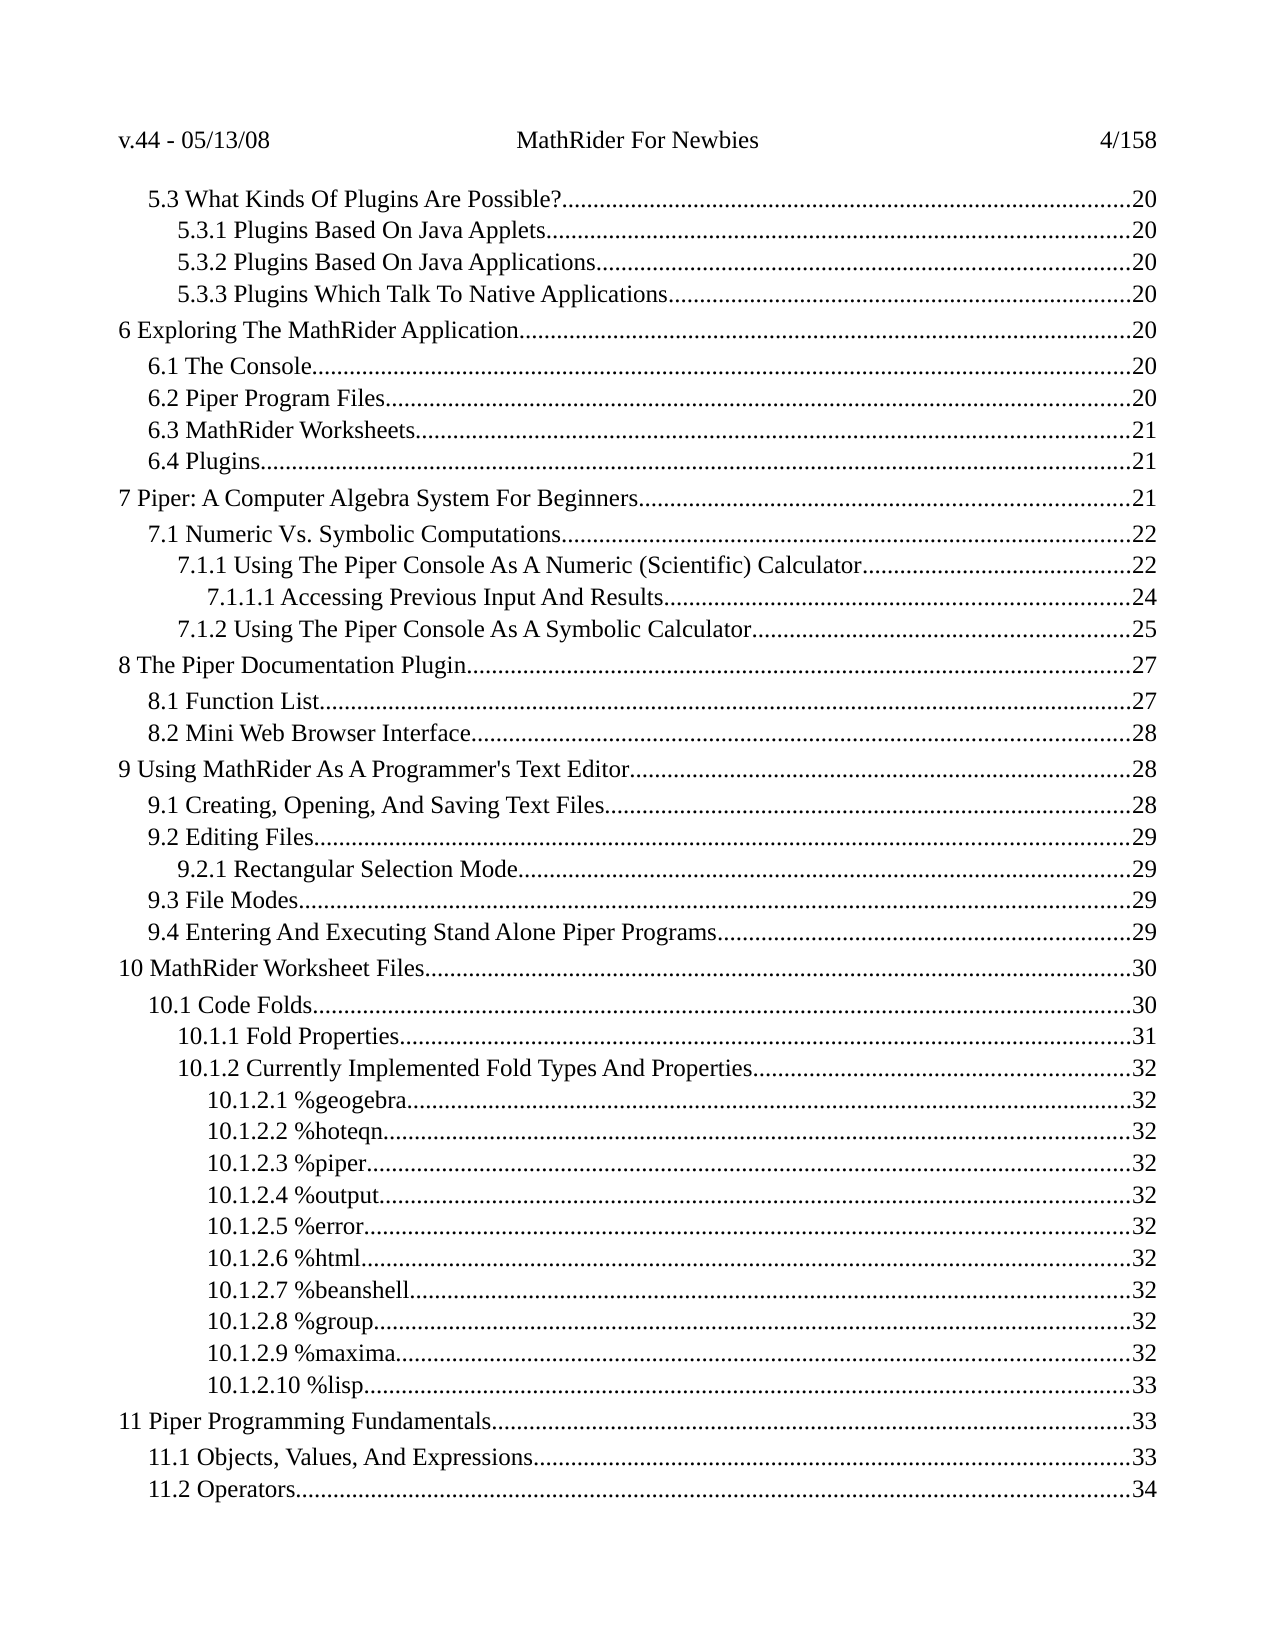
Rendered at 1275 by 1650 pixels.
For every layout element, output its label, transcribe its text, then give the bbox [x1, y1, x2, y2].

text 10.1.2 Currently Implemented Fold Types And Properties 32 [177, 1053, 1157, 1082]
text 11 Piper Programming Fundamentals 33 [118, 1406, 1157, 1435]
text 5.3 What Kinds Of Plugins Are Possible? 20 [148, 184, 1157, 213]
text 10.1.2.10 %lisp 33 [207, 1370, 1157, 1398]
text 10.1.2.6 %html 32 [207, 1243, 1157, 1272]
text 7.1 Numeric Vs. Symbolic Computations 22 [148, 519, 1157, 548]
text 7.1.1.1 Accessing Previous Input And Results 24 [207, 582, 1157, 611]
text 9.4 Entering And Executing Stand Alone Piper Programs 29 [148, 917, 1157, 946]
text 10.1.2.1 %geogebra 32 [207, 1085, 1157, 1113]
text 11.1 Objects, Values, And Expressions 33 [148, 1442, 1157, 1471]
text 10.1.2.3 %piper 32 [207, 1148, 1157, 1177]
text 11.2 Operators 34 [148, 1474, 1157, 1503]
text 6.3 MathRider Worksheets 21 [148, 415, 1157, 443]
text 6.1 The Console 20 [148, 351, 1157, 380]
text 5.3.1 Plugins Based On Java Applets 20 [177, 216, 1157, 244]
text 10.1.2.4 %output 32 [207, 1180, 1157, 1208]
text 8.2 Mini Web Browser Interface 28 [148, 718, 1157, 747]
text 6.4 Plugins 21 [148, 446, 1157, 475]
text 10.1.2.2 %hoteqn 32 [207, 1116, 1157, 1145]
text 7 Piper: A Computer Algebra System For Beginners 21 [118, 483, 1157, 511]
text 6 Exploring The MathRider Application 20 [118, 315, 1157, 344]
text 8 The Piper Documentation Plugin 27 [118, 650, 1157, 679]
text 5.3.3 Plugins Which Talk To Native Applications 20 [177, 279, 1157, 308]
text 10.1.2.5 %error 32 [207, 1211, 1157, 1240]
text 7.1.2 Using The Piper Console As A Symbolic Calculator 25 [177, 614, 1157, 643]
text 5.3.2 Plugins Based On Java Applications 20 [177, 247, 1157, 276]
text 9.2.1 Rectangular Selection Mode 29 [177, 854, 1157, 883]
text 9.1 Creating, Opening, And Saving Text Files 28 [148, 791, 1157, 819]
text 10 MathRider Worksheet Files 30 [118, 953, 1157, 982]
text 10.1.2.7 %beanshell 32 [207, 1275, 1157, 1303]
text 7.1.1 Using The Piper Console As A Numeric (Scientific) Calculator 22 [177, 551, 1157, 579]
text 10.1.2.8 %group 32 [207, 1306, 1157, 1335]
text 6.2 Piper Program Files 20 [148, 383, 1157, 412]
text 9.2 Editing Files 29 [148, 822, 1157, 851]
text 9 Using MathRider As A Programmer's Text Editor 28 [118, 754, 1157, 783]
text 10.1.2.9 %maxima 32 [207, 1338, 1157, 1367]
text 10.1.1 Fold Properties 31 [177, 1021, 1157, 1050]
text 10.1 Code Folds 30 [148, 990, 1157, 1018]
text 8.1 Function List 27 [148, 686, 1157, 715]
text 9.3 File Modes 29 [148, 886, 1157, 914]
